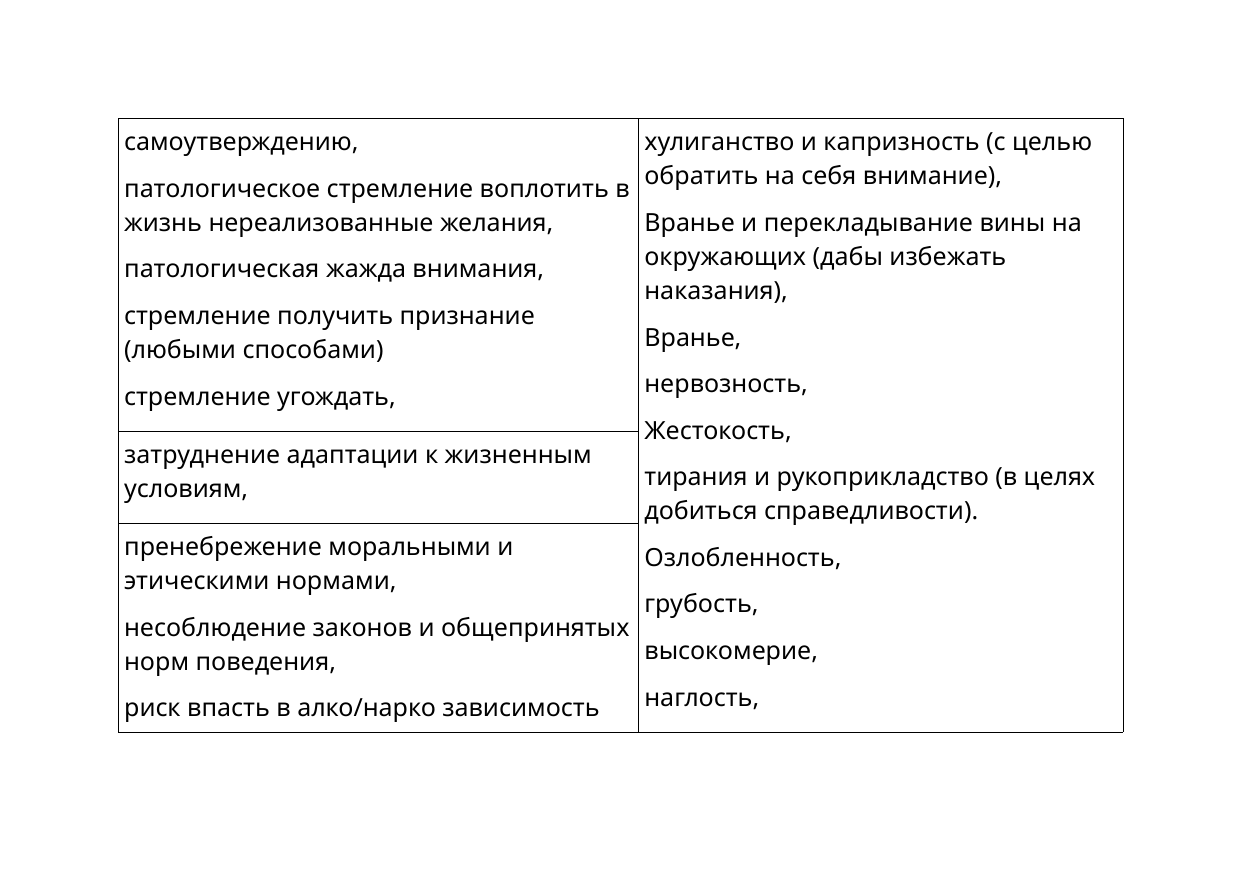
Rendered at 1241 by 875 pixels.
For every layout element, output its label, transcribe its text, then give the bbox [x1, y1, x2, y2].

table_cell пренебрежение моральными и этическими нормами, несоблюдение законов и общепринятых норм поведения, риск впасть в алко/нарко зависимость [119, 524, 638, 732]
table_cell самоутверждению, патологическое стремление воплотить в жизнь нереализованные желания, патологическая жажда внимания, стремление получить признание (любыми способами) стремление угождать, [119, 119, 638, 431]
table_cell затруднение адаптации к жизненным условиям, [119, 432, 638, 523]
table_cell хулиганство и капризность (с целью обратить на себя внимание), Вранье и перекладывание вины на окружающих (дабы избежать наказания), Вранье, нервозность, Жестокость, тирания и рукоприкладство (в целях добиться справедливости). Озлобленность, грубость, высокомерие, наглость, [639, 119, 1123, 732]
